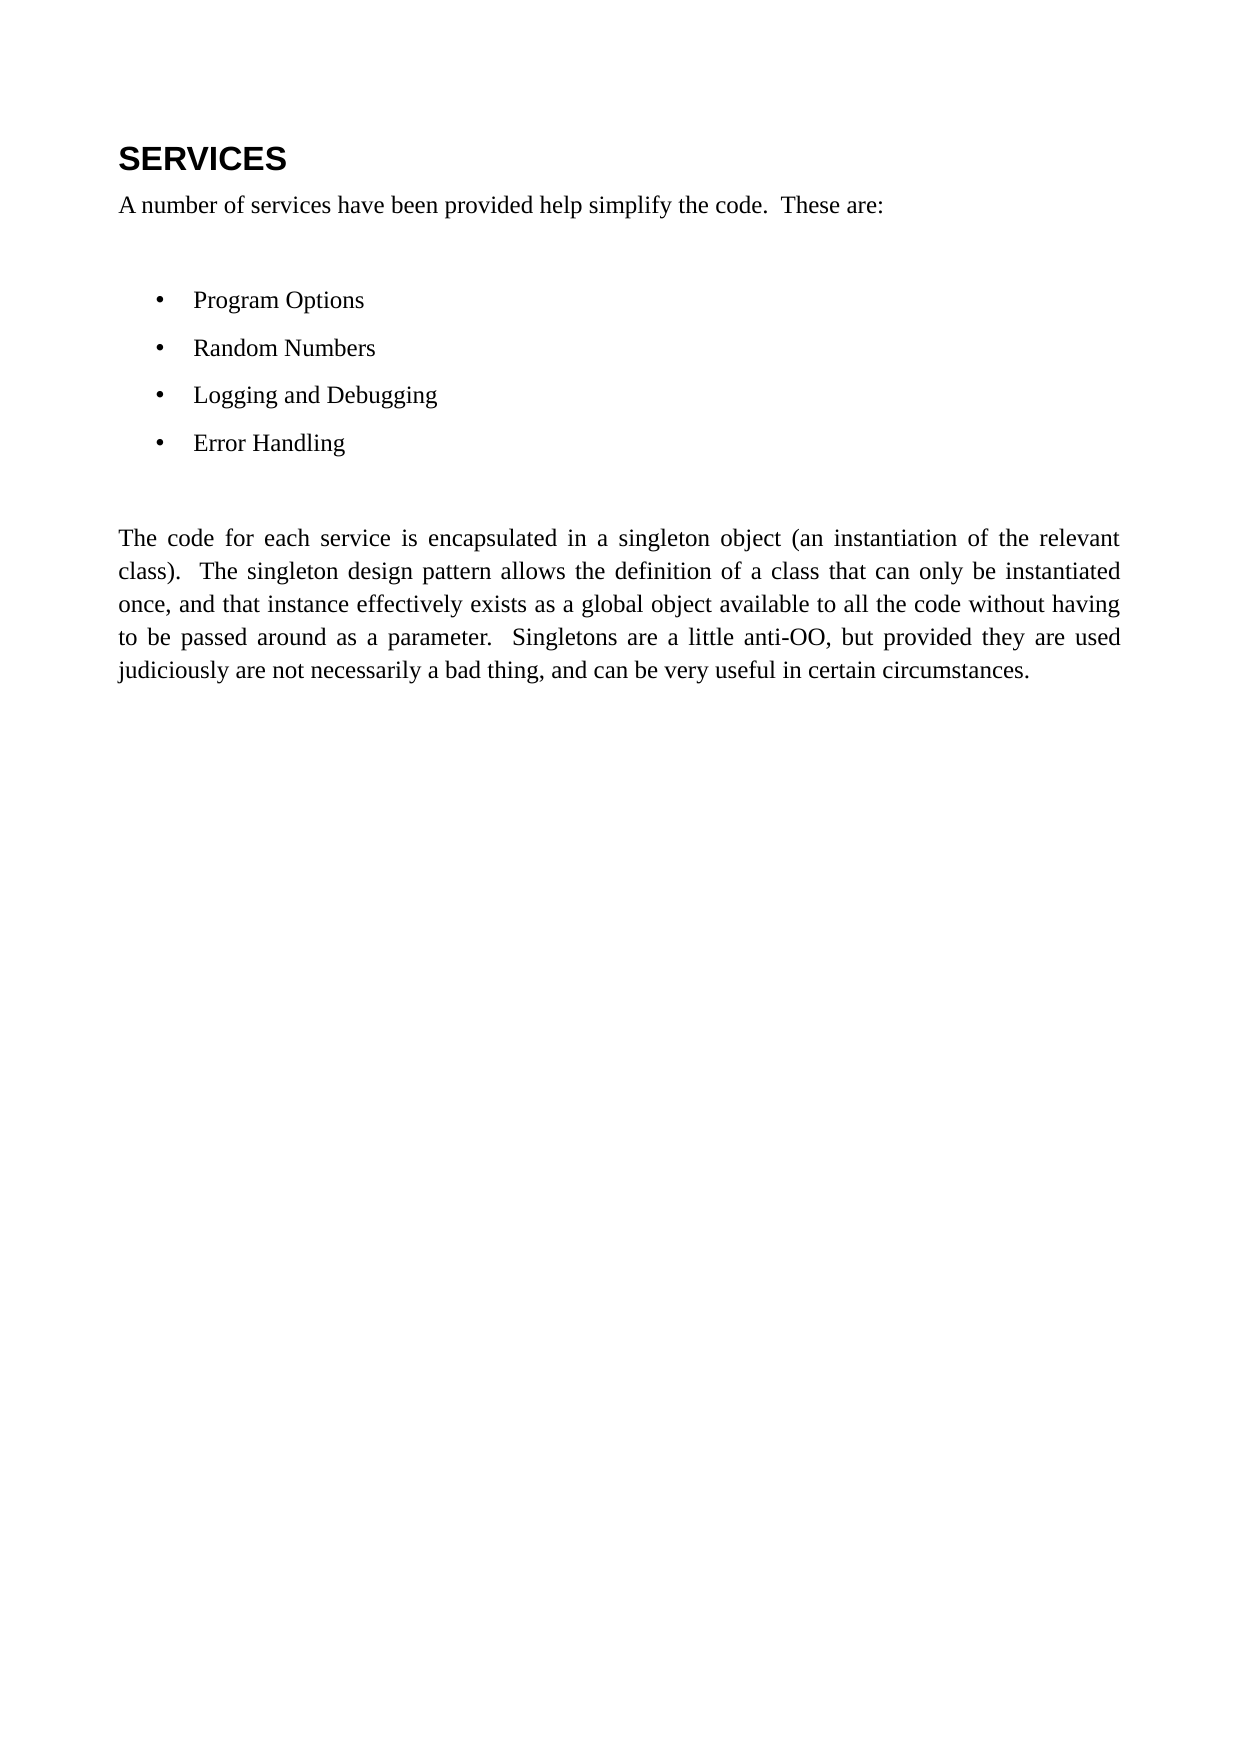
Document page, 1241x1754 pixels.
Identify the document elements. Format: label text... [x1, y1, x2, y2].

text A number of services have been provided help simplify the code. These are: [118, 190, 1122, 219]
subtitle SERVICES [118, 139, 1122, 178]
list Logging and Debugging [156, 381, 1122, 409]
list Error Handling [156, 428, 1122, 457]
list Program Options [156, 285, 1122, 314]
list Random Numbers [156, 333, 1122, 362]
text The code for each service is encapsulated in a singleton object (an instantiation of the relevant class). The singleton design pattern allows the definition of a class that can only be instantiated once, and that instance effectively exists as a global object available to all the code without having to be passed around as a parameter. Singletons are a little anti-OO, but provided they are used judiciously are not necessarily a bad thing, and can be very useful in certain circumstances. [118, 523, 1122, 684]
